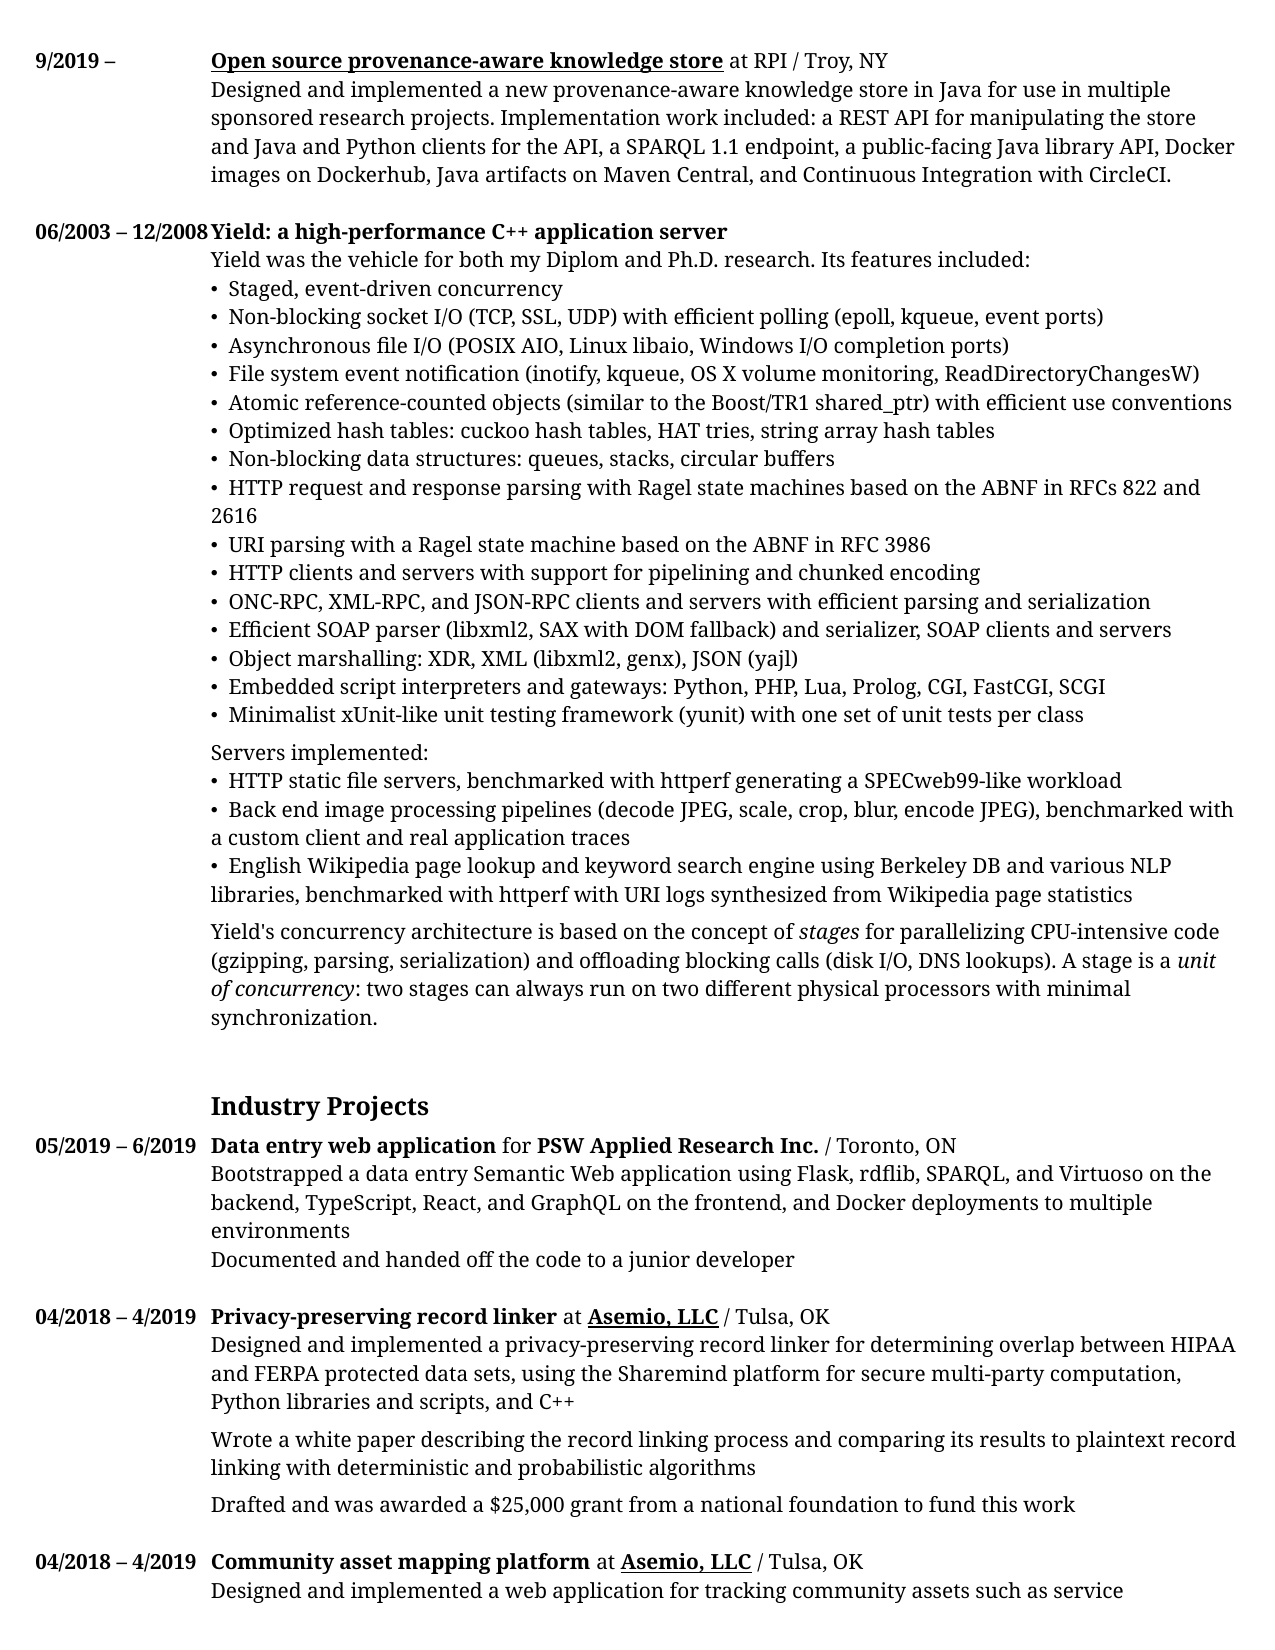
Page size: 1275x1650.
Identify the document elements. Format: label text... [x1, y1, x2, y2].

table_header [35, 1088, 211, 1131]
table_cell 04/2018 – 4/2019 [35, 1548, 211, 1576]
table_cell 05/2019 – 6/2019 [35, 1131, 211, 1159]
table_cell [35, 1331, 211, 1519]
table_cell Open source provenance-aware knowledge store at RPI / Troy, NY [211, 46, 1239, 75]
table_cell Data entry web application for PSW Applied Research Inc. / Toronto, ON [211, 1131, 1239, 1159]
table_cell [211, 189, 1239, 217]
table_cell Designed and implemented a new provenance-aware knowledge store in Java for use in multiple sponsored research projects. Implementation work included: a REST API for manipulating the store and Java and Python clients for the API, a SPARQL 1.1 endpoint, a public-facing Java library API, Docker images on Dockerhub, Java artifacts on Maven Central, and Continuous Integration with CircleCI. [211, 75, 1239, 189]
table_cell Designed and implemented a web application for tracking community assets such as service [211, 1576, 1239, 1604]
table_cell Yield was the vehicle for both my Diplom and Ph.D. research. Its features included: Staged, event-driven concurrency Non-blocking socket I/O (TCP, SSL, UDP) with efficient polling (epoll, kqueue, event ports) Asynchronous file I/O (POSIX AIO, Linux libaio, Windows I/O completion ports) File system event notification (inotify, kqueue, OS X volume monitoring, ReadDirectoryChangesW) Atomic reference-counted objects (similar to the Boost/TR1 shared_ptr) with efficient use conventions Optimized hash tables: cuckoo hash tables, HAT tries, string array hash tables Non-blocking data structures: queues, stacks, circular buffers HTTP request and response parsing with Ragel state machines based on the ABNF in RFCs 822 and 2616 URI parsing with a Ragel state machine based on the ABNF in RFC 3986 HTTP clients and servers with support for pipelining and chunked encoding ONC-RPC, XML-RPC, and JSON-RPC clients and servers with efficient parsing and serialization Efficient SOAP parser (libxml2, SAX with DOM fallback) and serializer, SOAP clients and servers Object marshalling: XDR, XML (libxml2, genx), JSON (yajl) Embedded script interpreters and gateways: Python, PHP, Lua, Prolog, CGI, FastCGI, SCGI Minimalist xUnit-like unit testing framework (yunit) with one set of unit tests per class Servers implemented: HTTP static file servers, benchmarked with httperf generating a SPECweb99-like workload Back end image processing pipelines (decode JPEG, scale, crop, blur, encode JPEG), benchmarked with a custom client and real application traces English Wikipedia page lookup and keyword search engine using Berkeley DB and various NLP libraries, benchmarked with httperf with URI logs synthesized from Wikipedia page statistics Yield's concurrency architecture is based on the concept of stages for parallelizing CPU-intensive code (gzipping, parsing, serialization) and offloading blocking calls (disk I/O, DNS lookups). A stage is a unit of concurrency: two stages can always run on two different physical processors with minimal synchronization. [211, 246, 1239, 1031]
table_cell 9/2019 – [35, 46, 211, 75]
table_cell Yield: a high-performance C++ application server [211, 217, 1239, 246]
table_cell [211, 1519, 1239, 1547]
table_cell Privacy-preserving record linker at Asemio, LLC / Tulsa, OK [211, 1302, 1239, 1331]
table_cell [35, 1273, 211, 1302]
table_cell [35, 1576, 211, 1604]
table_cell [35, 189, 211, 217]
table_cell [211, 18, 1239, 46]
table_cell 04/2018 – 4/2019 [35, 1302, 211, 1331]
table_cell [35, 246, 211, 1031]
table_cell [35, 1519, 211, 1547]
table_cell Community asset mapping platform at Asemio, LLC / Tulsa, OK [211, 1548, 1239, 1576]
table_cell Bootstrapped a data entry Semantic Web application using Flask, rdflib, SPARQL, and Virtuoso on the backend, TypeScript, React, and GraphQL on the frontend, and Docker deployments to multiple environments Documented and handed off the code to a junior developer [211, 1160, 1239, 1273]
table_header Industry Projects [211, 1088, 1239, 1131]
table_cell [35, 1160, 211, 1273]
table_cell 06/2003 – 12/2008 [35, 217, 211, 246]
table_cell [35, 75, 211, 189]
table_cell [211, 1273, 1239, 1302]
table_cell [35, 18, 211, 46]
table_cell Designed and implemented a privacy-preserving record linker for determining overlap between HIPAA and FERPA protected data sets, using the Sharemind platform for secure multi-party computation, Python libraries and scripts, and C++ Wrote a white paper describing the record linking process and comparing its results to plaintext record linking with deterministic and probabilistic algorithms Drafted and was awarded a $25,000 grant from a national foundation to fund this work [211, 1331, 1239, 1519]
